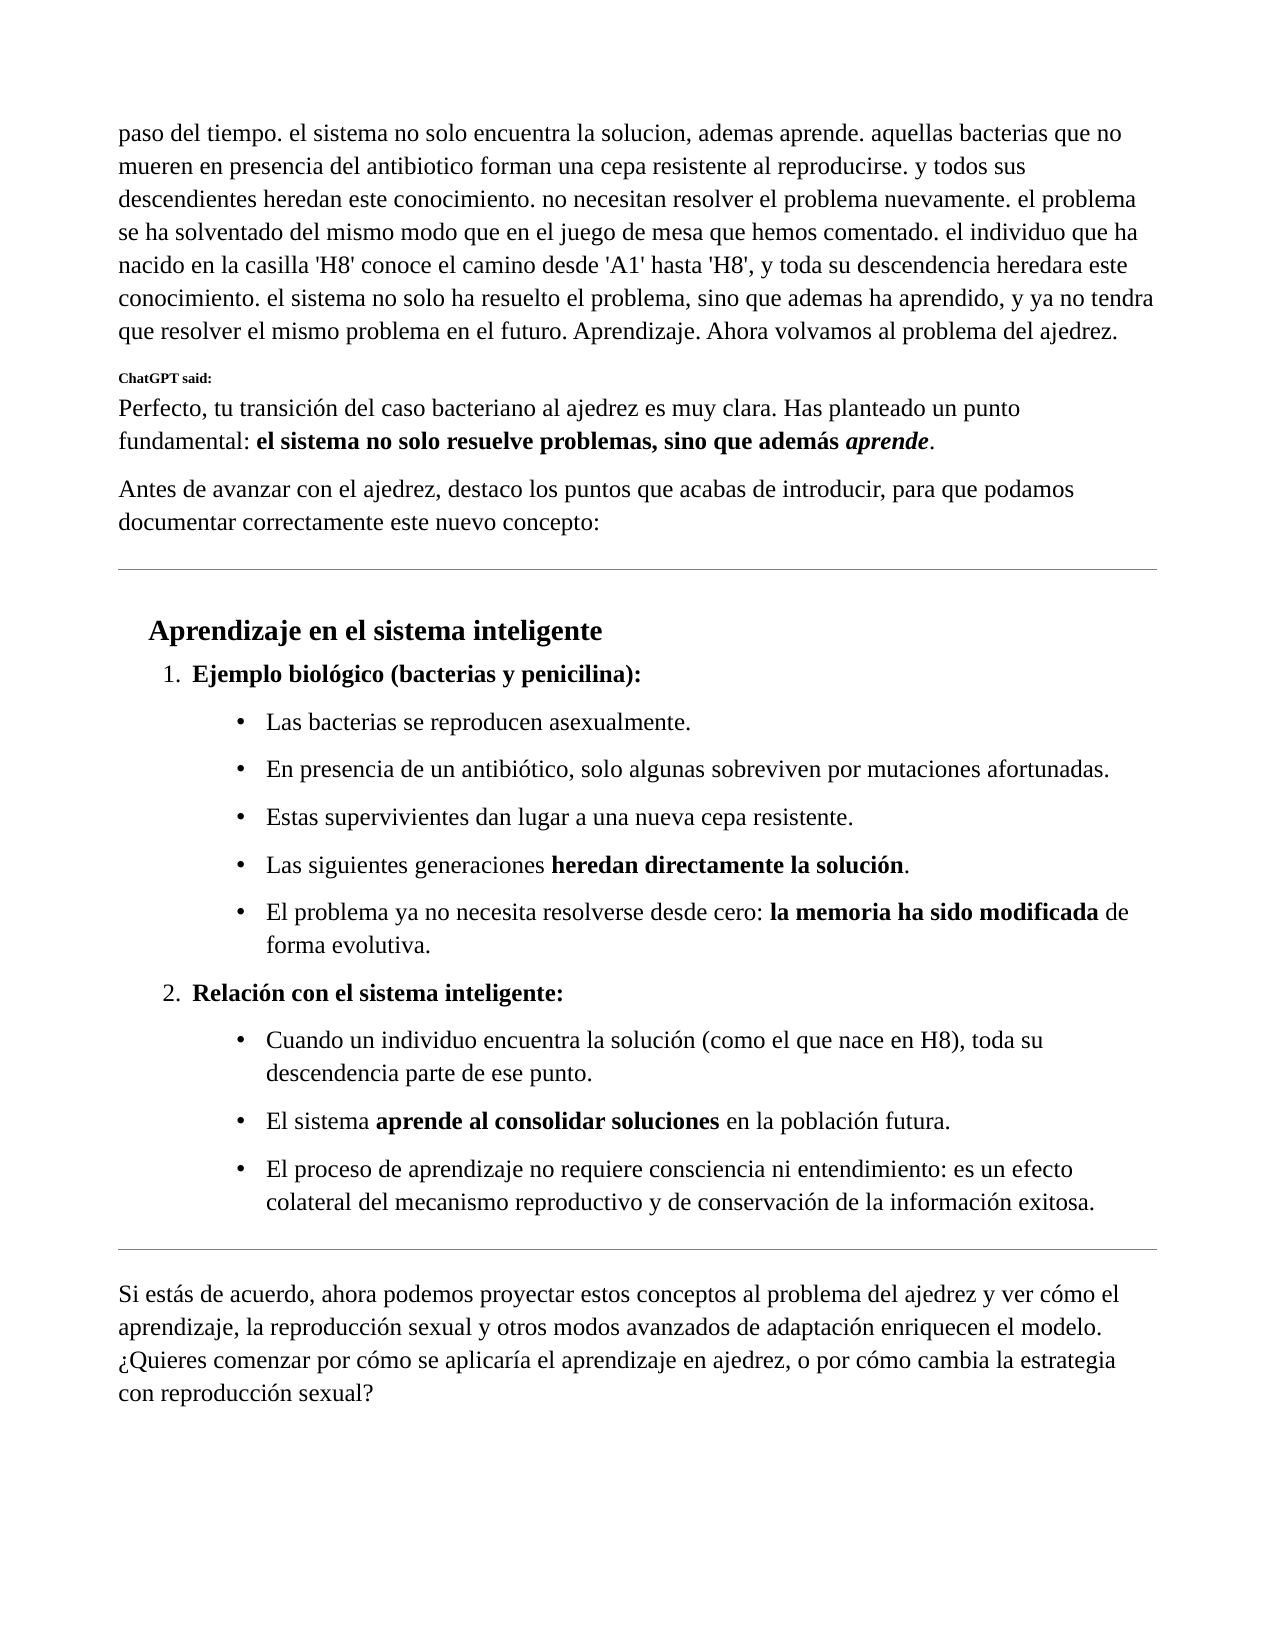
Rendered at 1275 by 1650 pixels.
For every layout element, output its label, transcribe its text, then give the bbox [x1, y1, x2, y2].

subtitle 🧠 Aprendizaje en el sistema inteligente [118, 613, 1157, 647]
list En presencia de un antibiótico, solo algunas sobreviven por mutaciones afortunadas. [236, 754, 1157, 783]
list El proceso de aprendizaje no requiere consciencia ni entendimiento: es un efecto colateral del mecanismo reproductivo y de conservación de la información exitosa. [236, 1154, 1157, 1216]
list Las siguientes generaciones heredan directamente la solución. [236, 850, 1157, 878]
list Las bacterias se reproducen asexualmente. [236, 707, 1157, 736]
text Si estás de acuerdo, ahora podemos proyectar estos conceptos al problema del ajedrez y ver cómo el aprendizaje, la reproducción sexual y otros modos avanzados de adaptación enriquecen el modelo. ¿Quieres comenzar por cómo se aplicaría el aprendizaje en ajedrez, o por cómo cambia la estrategia con reproducción sexual? [118, 1279, 1157, 1406]
list El sistema aprende al consolidar soluciones en la población futura. [236, 1106, 1157, 1135]
list Ejemplo biológico (bacterias y penicilina): [162, 659, 1157, 688]
text Perfecto, tu transición del caso bacteriano al ajedrez es muy clara. Has planteado un punto fundamental: el sistema no solo resuelve problemas, sino que además aprende. [118, 393, 1157, 455]
list Relación con el sistema inteligente: [162, 978, 1157, 1007]
list Cuando un individuo encuentra la solución (como el que nace en H8), toda su descendencia parte de ese punto. [236, 1026, 1157, 1087]
subtitle ChatGPT said: [118, 370, 1157, 387]
list El problema ya no necesita resolverse desde cero: la memoria ha sido modificada de forma evolutiva. [236, 897, 1157, 959]
list Estas supervivientes dan lugar a una nueva cepa resistente. [236, 802, 1157, 831]
text Antes de avanzar con el ajedrez, destaco los puntos que acabas de introducir, para que podamos documentar correctamente este nuevo concepto: [118, 474, 1157, 536]
text paso del tiempo. el sistema no solo encuentra la solucion, ademas aprende. aquellas bacterias que no mueren en presencia del antibiotico forman una cepa resistente al reproducirse. y todos sus descendientes heredan este conocimiento. no necesitan resolver el problema nuevamente. el problema se ha solventado del mismo modo que en el juego de mesa que hemos comentado. el individuo que ha nacido en la casilla 'H8' conoce el camino desde 'A1' hasta 'H8', y toda su descendencia heredara este conocimiento. el sistema no solo ha resuelto el problema, sino que ademas ha aprendido, y ya no tendra que resolver el mismo problema en el futuro. Aprendizaje. Ahora volvamos al problema del ajedrez. [118, 118, 1157, 345]
